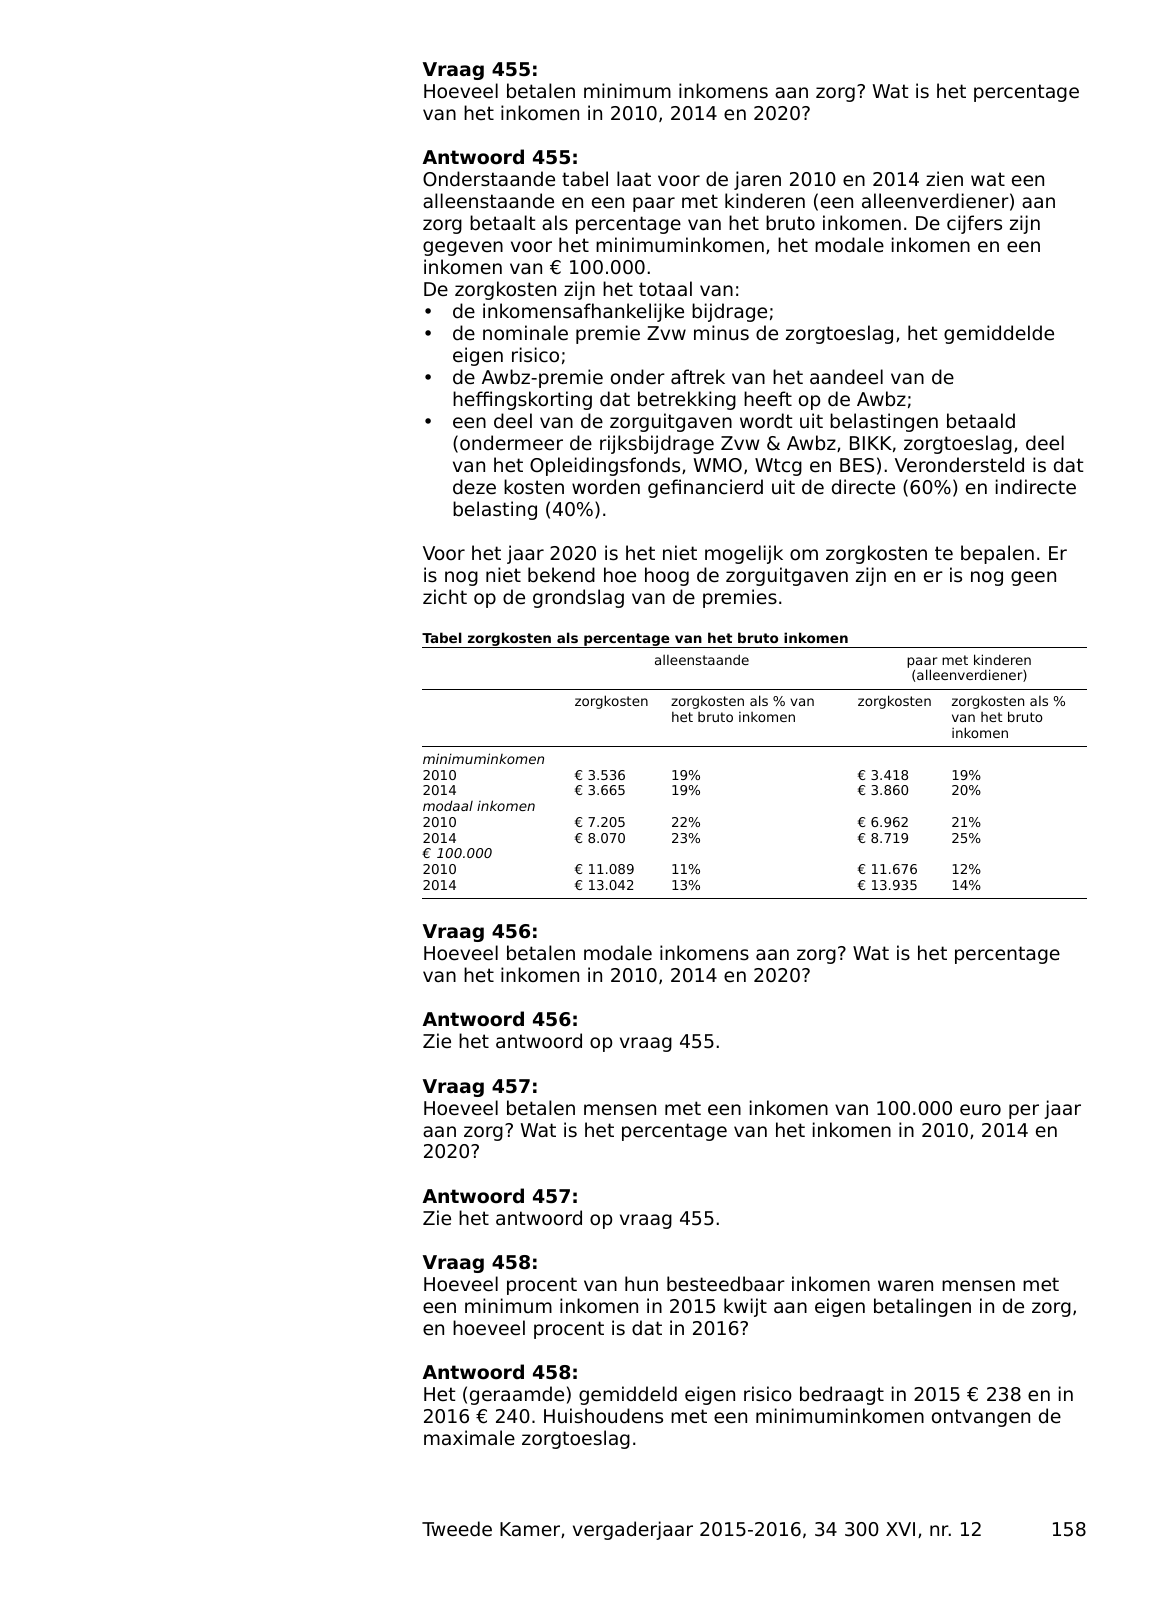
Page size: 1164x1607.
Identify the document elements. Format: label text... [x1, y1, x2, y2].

table_cell paar met kinderen (alleenverdiener) [852, 648, 1087, 688]
table_cell € 7.205 [568, 815, 665, 830]
text Antwoord 457: [422, 1186, 1087, 1208]
text • een deel van de zorguitgaven wordt uit belastingen betaald (ondermeer de rijksbijdrage Zvw & Awbz, BIKK, zorgtoeslag, deel van het Opleidingsfonds, WMO, Wtcg en BES). Verondersteld is dat deze kosten worden gefinancierd uit de directe (60%) en indirecte belasting (40%). [422, 411, 1087, 521]
table_cell 21% [945, 815, 1087, 830]
table_cell € 3.536 [568, 768, 665, 783]
table_cell € 11.089 [568, 862, 665, 878]
table_cell 2014 [422, 878, 568, 898]
table_cell € 11.676 [852, 862, 945, 878]
text De zorgkosten zijn het totaal van: [422, 279, 1087, 301]
table_cell [422, 648, 568, 688]
table_cell [665, 799, 835, 815]
text Hoeveel betalen modale inkomens aan zorg? Wat is het percentage van het inkomen in 2010, 2014 en 2020? [422, 943, 1087, 987]
table_cell [835, 648, 852, 688]
table_cell 2014 [422, 783, 568, 799]
table_cell € 6.962 [852, 815, 945, 830]
table_cell 20% [945, 783, 1087, 799]
table_header Tabel zorgkosten als percentage van het bruto inkomen [422, 631, 1087, 647]
table_cell [835, 846, 852, 862]
text Zie het antwoord op vraag 455. [422, 1208, 1087, 1229]
table_cell € 3.860 [852, 783, 945, 799]
table_cell [835, 830, 852, 846]
table_cell 2014 [422, 830, 568, 846]
table_cell € 100.000 [422, 846, 568, 862]
table_cell € 8.070 [568, 830, 665, 846]
text Het (geraamde) gemiddeld eigen risico bedraagt in 2015 € 238 en in 2016 € 240. Huishoudens met een minimuminkomen ontvangen de maximale zorgtoeslag. [422, 1384, 1087, 1450]
table_cell [852, 799, 945, 815]
table_cell [665, 846, 835, 862]
table_cell [422, 690, 568, 746]
text Zie het antwoord op vraag 455. [422, 1031, 1087, 1053]
text • de Awbz-premie onder aftrek van het aandeel van de heffingskorting dat betrekking heeft op de Awbz; [422, 367, 1087, 411]
text Antwoord 456: [422, 1009, 1087, 1031]
text Onderstaande tabel laat voor de jaren 2010 en 2014 zien wat een alleenstaande en een paar met kinderen (een alleenverdiener) aan zorg betaalt als percentage van het bruto inkomen. De cijfers zijn gegeven voor het minimuminkomen, het modale inkomen en een inkomen van € 100.000. [422, 169, 1087, 279]
table_cell 14% [945, 878, 1087, 898]
table_cell 19% [665, 768, 835, 783]
table_cell € 13.935 [852, 878, 945, 898]
table_cell [665, 747, 835, 767]
table_cell [852, 747, 945, 767]
text Voor het jaar 2020 is het niet mogelijk om zorgkosten te bepalen. Er is nog niet bekend hoe hoog de zorguitgaven zijn en er is nog geen zicht op de grondslag van de premies. [422, 543, 1087, 609]
text Vraag 456: [422, 921, 1087, 943]
table_cell minimuminkomen [422, 747, 568, 767]
table_cell [835, 690, 852, 746]
text Vraag 458: [422, 1252, 1087, 1274]
table_cell [568, 846, 665, 862]
table_cell zorgkosten als % van het bruto inkomen [665, 690, 835, 746]
text Vraag 457: [422, 1076, 1087, 1097]
table_cell [852, 846, 945, 862]
table_cell 13% [665, 878, 835, 898]
table_cell [568, 799, 665, 815]
text Hoeveel procent van hun besteedbaar inkomen waren mensen met een minimum inkomen in 2015 kwijt aan eigen betalingen in de zorg, en hoeveel procent is dat in 2016? [422, 1274, 1087, 1340]
text Antwoord 455: [422, 147, 1087, 169]
table_cell € 3.418 [852, 768, 945, 783]
table_cell [835, 799, 852, 815]
text Vraag 455: [422, 59, 1087, 81]
table_cell 23% [665, 830, 835, 846]
table_cell zorgkosten [852, 690, 945, 746]
text Hoeveel betalen mensen met een inkomen van 100.000 euro per jaar aan zorg? Wat is het percentage van het inkomen in 2010, 2014 en 2020? [422, 1097, 1087, 1163]
table_cell [945, 846, 1087, 862]
table_cell 25% [945, 830, 1087, 846]
table_cell 12% [945, 862, 1087, 878]
table_cell € 3.665 [568, 783, 665, 799]
text Hoeveel betalen minimum inkomens aan zorg? Wat is het percentage van het inkomen in 2010, 2014 en 2020? [422, 81, 1087, 125]
table_cell modaal inkomen [422, 799, 568, 815]
text • de nominale premie Zvw minus de zorgtoeslag, het gemiddelde eigen risico; [422, 323, 1087, 367]
table_cell [835, 783, 852, 799]
table_cell [835, 815, 852, 830]
table_cell [945, 799, 1087, 815]
table_cell 2010 [422, 862, 568, 878]
table_cell 19% [665, 783, 835, 799]
table_cell 2010 [422, 768, 568, 783]
table_cell 19% [945, 768, 1087, 783]
text • de inkomensafhankelijke bijdrage; [422, 301, 1087, 323]
table_cell 22% [665, 815, 835, 830]
table_cell € 8.719 [852, 830, 945, 846]
table_cell [835, 747, 852, 767]
table_cell alleenstaande [568, 648, 835, 688]
table_cell [945, 747, 1087, 767]
table_cell [835, 768, 852, 783]
table_cell [835, 862, 852, 878]
table_cell [835, 878, 852, 898]
table_cell zorgkosten als % van het bruto inkomen [945, 690, 1087, 746]
text Antwoord 458: [422, 1362, 1087, 1384]
table_cell [568, 747, 665, 767]
table_cell 2010 [422, 815, 568, 830]
table_cell 11% [665, 862, 835, 878]
table_cell zorgkosten [568, 690, 665, 746]
table_cell € 13.042 [568, 878, 665, 898]
